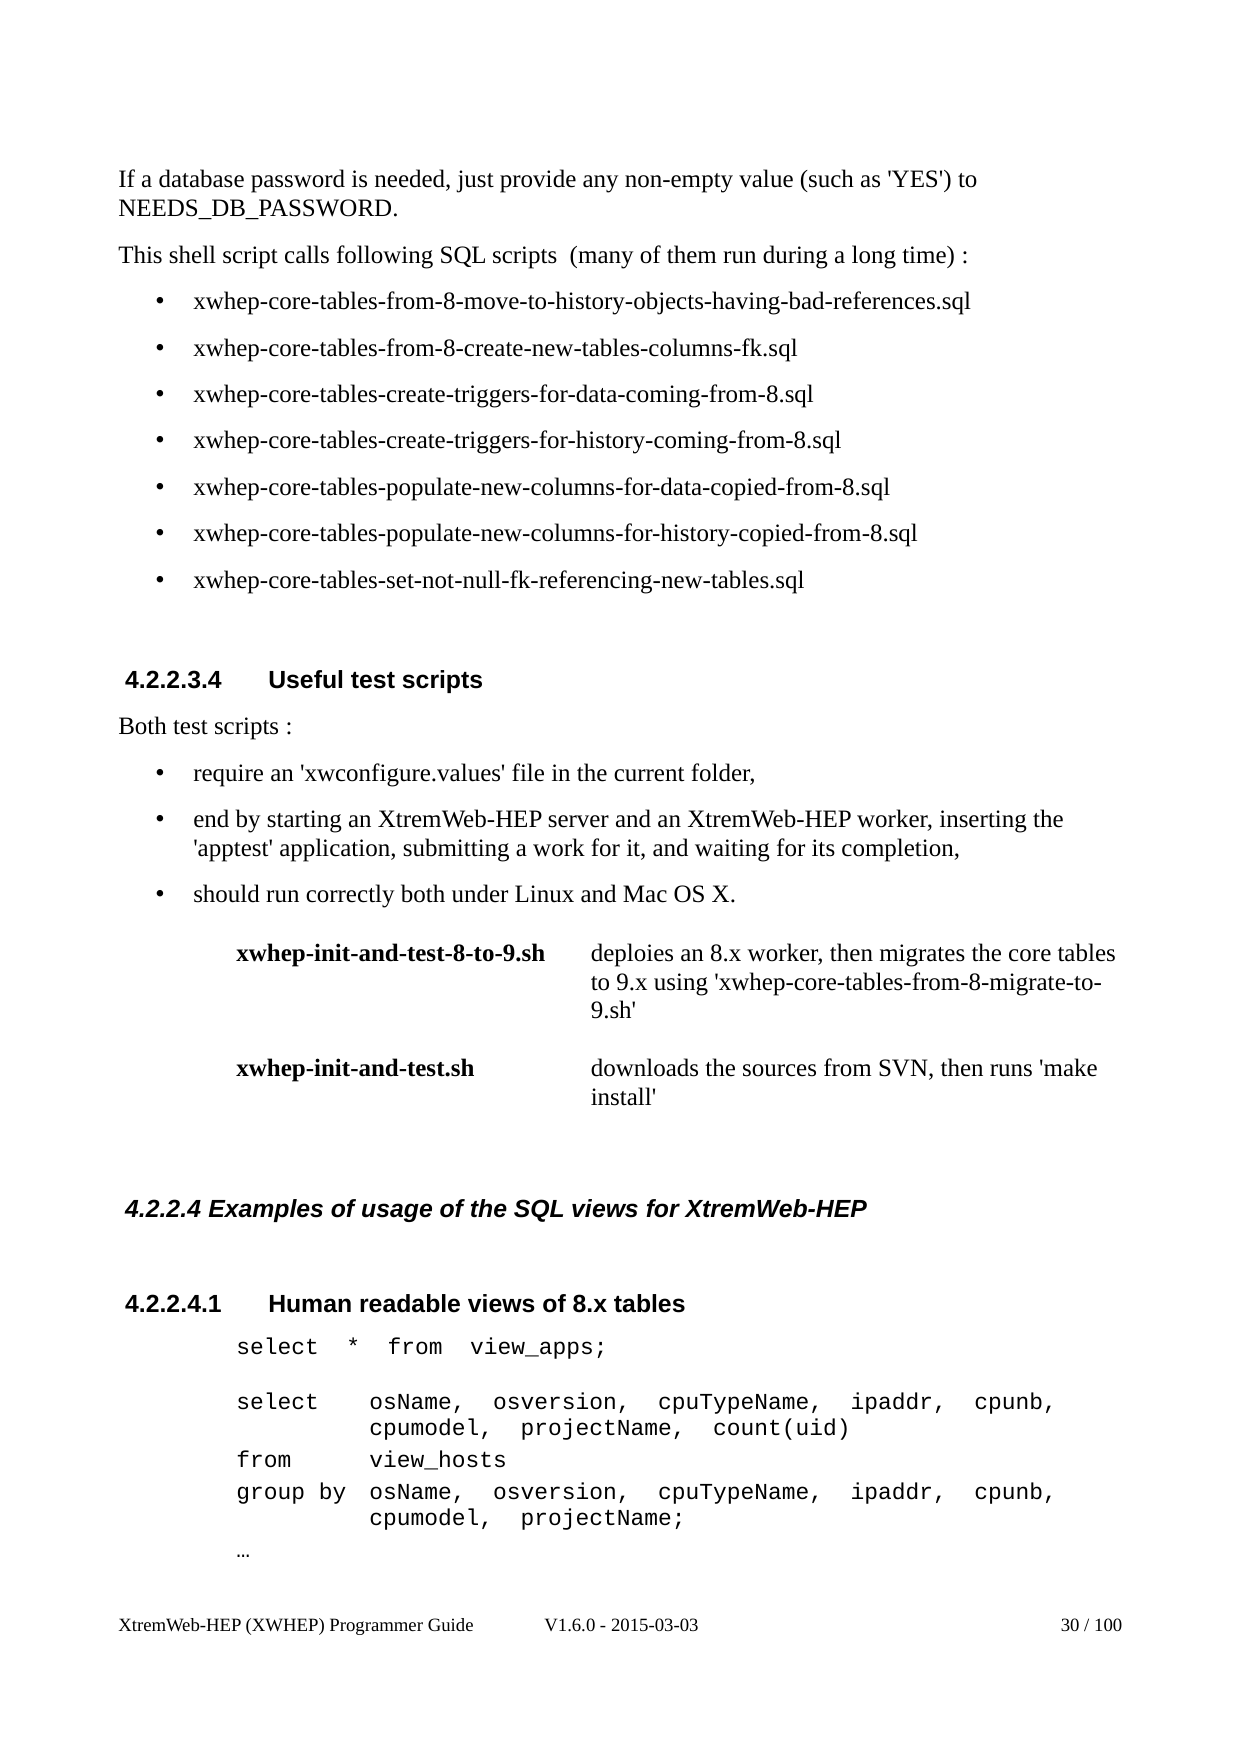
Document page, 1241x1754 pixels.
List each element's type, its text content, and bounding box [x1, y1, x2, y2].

list xwhep-core-tables-populate-new-columns-for-history-copied-from-8.sql [156, 518, 1122, 547]
text select * from view_apps; [236, 1335, 1122, 1361]
list require an 'xwconfigure.values' file in the current folder, [156, 758, 1122, 787]
text xwhep-init-and-test.sh downloads the sources from SVN, then runs 'make install' [236, 1053, 1122, 1111]
list end by starting an XtremWeb-HEP server and an XtremWeb-HEP worker, inserting the 'apptest' application, submitting a work for it, and waiting for its completion, [156, 804, 1122, 862]
list xwhep-core-tables-create-triggers-for-history-coming-from-8.sql [156, 426, 1122, 454]
subtitle Human readable views of 8.x tables [118, 1289, 1122, 1318]
list should run correctly both under Linux and Mac OS X. [156, 879, 1122, 908]
list xwhep-core-tables-populate-new-columns-for-data-copied-from-8.sql [156, 472, 1122, 501]
list xwhep-core-tables-create-triggers-for-data-coming-from-8.sql [156, 379, 1122, 408]
text xwhep-init-and-test-8-to-9.sh deploies an 8.x worker, then migrates the core tables to 9.x using 'xwhep-core-tables-from-8-migrate-to-9.sh' [236, 938, 1122, 1024]
text This shell script calls following SQL scripts (many of them run during a long time) : [118, 240, 1122, 268]
text from view_hosts [236, 1448, 1122, 1474]
text select osName, osversion, cpuTypeName, ipaddr, cpunb, cpumodel, projectName, count(uid) [236, 1391, 1122, 1443]
list xwhep-core-tables-set-not-null-fk-referencing-new-tables.sql [156, 565, 1122, 594]
text Both test scripts : [118, 711, 1122, 740]
text … [236, 1538, 1122, 1564]
text group by osName, osversion, cpuTypeName, ipaddr, cpunb, cpumodel, projectName; [236, 1480, 1122, 1532]
list xwhep-core-tables-from-8-create-new-tables-columns-fk.sql [156, 333, 1122, 361]
text If a database password is needed, just provide any non-empty value (such as 'YES') to NEEDS_DB_PASSWORD. [118, 164, 1122, 222]
subtitle Useful test scripts [118, 665, 1122, 694]
list xwhep-core-tables-from-8-move-to-history-objects-having-bad-references.sql [156, 286, 1122, 315]
subtitle Examples of usage of the SQL views for XtremWeb-HEP [118, 1194, 1122, 1223]
